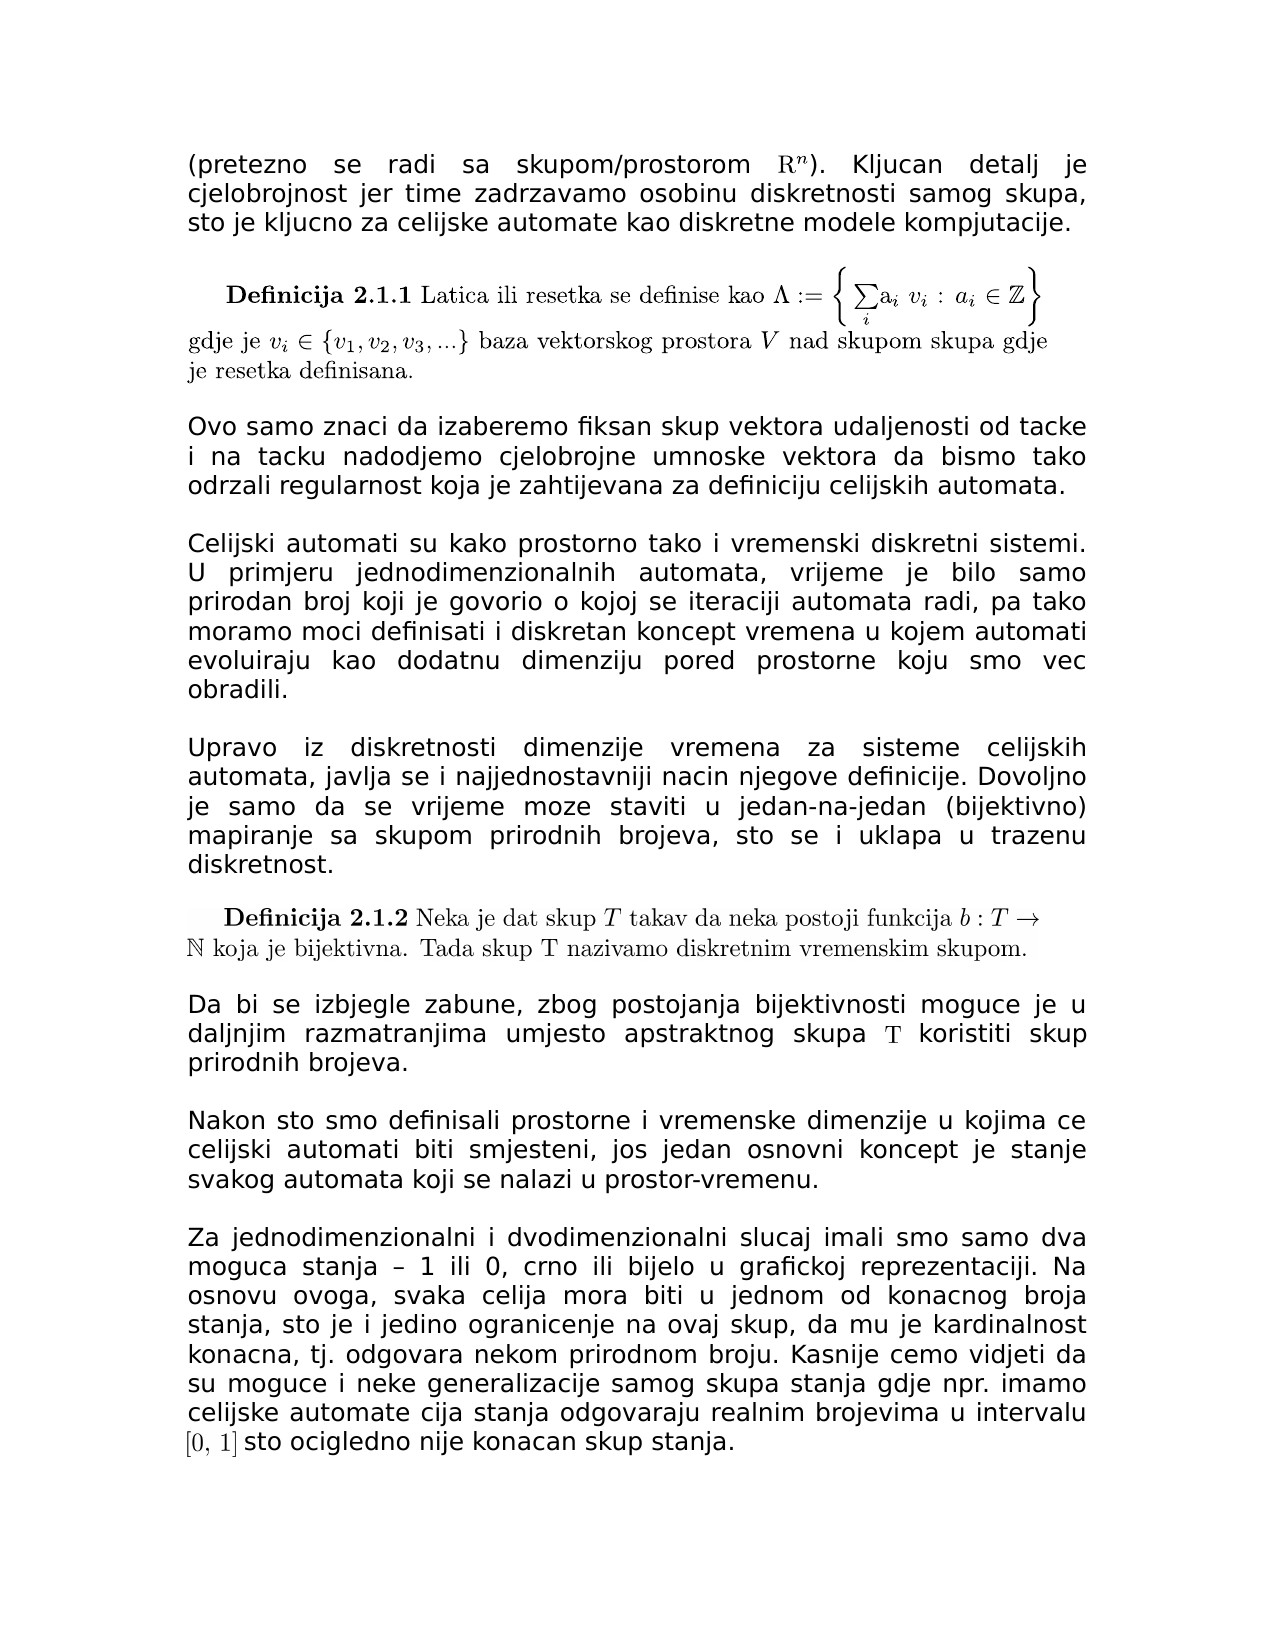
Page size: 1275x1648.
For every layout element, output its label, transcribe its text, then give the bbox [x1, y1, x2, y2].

text Za jednodimenzionalni i dvodimenzionalni slucaj imali smo samo dva moguca stanja – 1 ili 0, crno ili bijelo u grafickoj reprezentaciji. Na osnovu ovoga, svaka celija mora biti u jednom od konacnog broja stanja, sto je i jedino ogranicenje na ovaj skup, da mu je kardinalnost konacna, tj. odgovara nekom prirodnom broju. Kasnije cemo vidjeti da su moguce i neke generalizacije samog skupa stanja gdje npr. imamo celijske automate cija stanja odgovaraju realnim brojevima u intervalu sto ocigledno nije konacan skup stanja. [187, 1223, 1088, 1457]
text Nakon sto smo definisali prostorne i vremenske dimenzije u kojima ce celijski automati biti smjesteni, jos jedan osnovni koncept je stanje svakog automata koji se nalazi u prostor-vremenu. [187, 1107, 1088, 1194]
text Upravo iz diskretnosti dimenzije vremena za sisteme celijskih automata, javlja se i najjednostavniji nacin njegove definicije. Dovoljno je samo da se vrijeme moze staviti u jedan-na-jedan (bijektivno) mapiranje sa skupom prirodnih brojeva, sto se i uklapa u trazenu diskretnost. [187, 733, 1088, 879]
picture [187, 1431, 236, 1457]
picture [187, 908, 1039, 961]
text Celijski automati su kako prostorno tako i vremenski diskretni sistemi. U primjeru jednodimenzionalnih automata, vrijeme je bilo samo prirodan broj koji je govorio o kojoj se iteraciji automata radi, pa tako moramo moci definisati i diskretan koncept vremena u kojem automati evoluiraju kao dodatnu dimenziju pored prostorne koju smo vec obradili. [187, 529, 1088, 704]
picture [885, 1026, 901, 1043]
text (pretezno se radi sa skupom/prostorom ). Kljucan detalj je cjelobrojnost jer time zadrzavamo osobinu diskretnosti samog skupa, sto je kljucno za celijske automate kao diskretne modele kompjutacije. [187, 150, 1088, 237]
text Ovo samo znaci da izaberemo fiksan skup vektora udaljenosti od tacke i na tacku nadodjemo cjelobrojne umnoske vektora da bismo tako odrzali regularnost koja je zahtijevana za definiciju celijskih automata. [187, 413, 1088, 500]
text Da bi se izbjegle zabune, zbog postojanja bijektivnosti moguce je u daljnjim razmatranjima umjesto apstraktnog skupa koristiti skup prirodnih brojeva. [187, 990, 1088, 1077]
